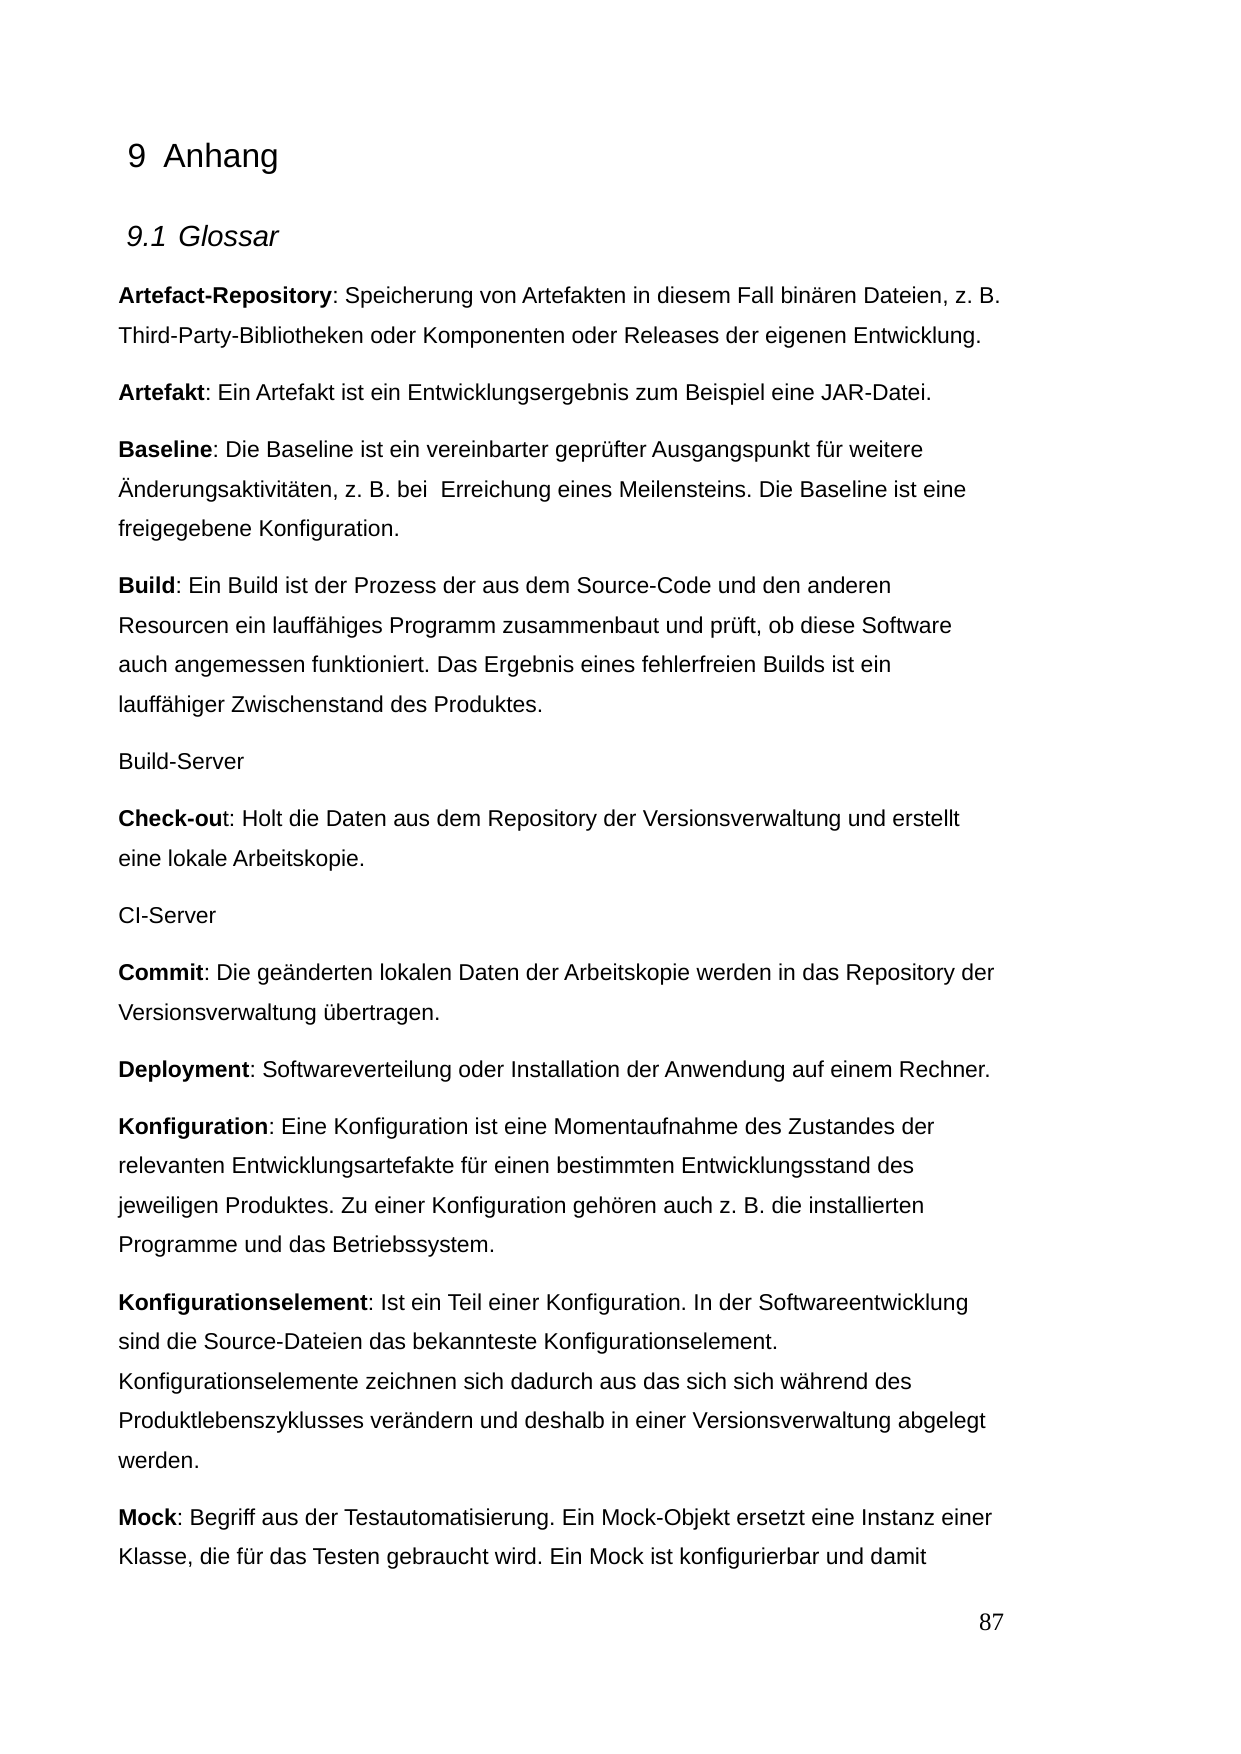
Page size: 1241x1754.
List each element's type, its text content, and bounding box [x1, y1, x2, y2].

subtitle Glossar [118, 219, 1004, 252]
subtitle Anhang [118, 136, 1004, 174]
text Baseline: Die Baseline ist ein vereinbarter geprüfter Ausgangspunkt für weitere Änderungsaktivitäten, z. B. bei Erreichung eines Meilensteins. Die Baseline ist eine freigegebene Konfiguration. [118, 436, 1004, 542]
text Artefact-Repository: Speicherung von Artefakten in diesem Fall binären Dateien, z. B. Third-Party-Bibliotheken oder Komponenten oder Releases der eigenen Entwicklung. [118, 282, 1004, 348]
text Konfiguration: Eine Konfiguration ist eine Momentaufnahme des Zustandes der relevanten Entwicklungsartefakte für einen bestimmten Entwicklungsstand des jeweiligen Produktes. Zu einer Konfiguration gehören auch z. B. die installierten Programme und das Betriebssystem. [118, 1113, 1004, 1258]
text Build-Server [118, 748, 1004, 774]
text Check-out: Holt die Daten aus dem Repository der Versionsverwaltung und erstellt eine lokale Arbeitskopie. [118, 805, 1004, 871]
text Mock: Begriff aus der Testautomatisierung. Ein Mock-Objekt ersetzt eine Instanz einer Klasse, die für das Testen gebraucht wird. Ein Mock ist konfigurierbar und damit [118, 1504, 1004, 1569]
text CI-Server [118, 902, 1004, 928]
text Artefakt: Ein Artefakt ist ein Entwicklungsergebnis zum Beispiel eine JAR-Datei. [118, 379, 1004, 406]
text Commit: Die geänderten lokalen Daten der Arbeitskopie werden in das Repository der Versionsverwaltung übertragen. [118, 959, 1004, 1025]
text Deployment: Softwareverteilung oder Installation der Anwendung auf einem Rechner. [118, 1056, 1004, 1082]
text Konfigurationselement: Ist ein Teil einer Konfiguration. In der Softwareentwicklung sind die Source-Dateien das bekannteste Konfigurationselement. Konfigurationselemente zeichnen sich dadurch aus das sich sich während des Produktlebenszyklusses verändern und deshalb in einer Versionsverwaltung abgelegt werden. [118, 1289, 1004, 1473]
text Build: Ein Build ist der Prozess der aus dem Source-Code und den anderen Resourcen ein lauffähiges Programm zusammenbaut und prüft, ob diese Software auch angemessen funktioniert. Das Ergebnis eines fehlerfreien Builds ist ein lauffähiger Zwischenstand des Produktes. [118, 572, 1004, 717]
